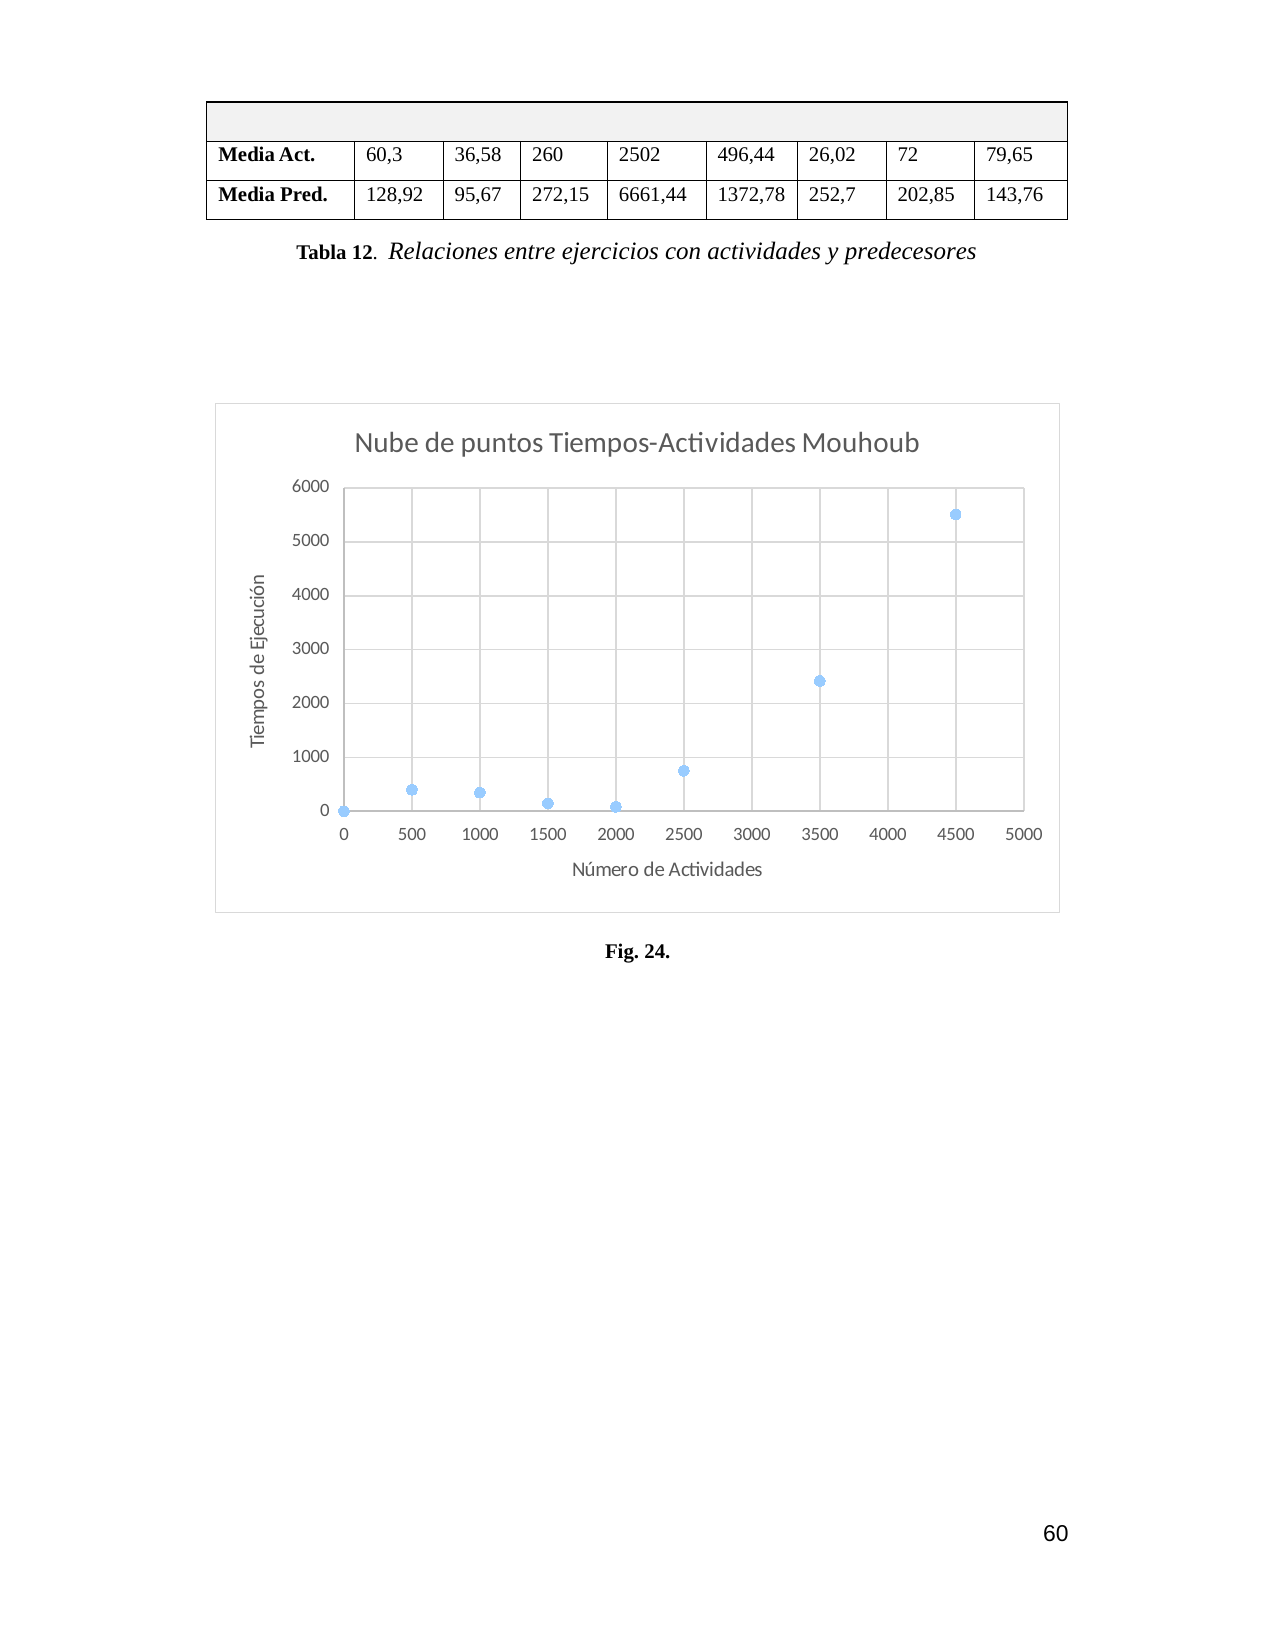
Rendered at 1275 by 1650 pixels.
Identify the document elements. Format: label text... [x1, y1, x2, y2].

table_cell 6661,44 [608, 181, 706, 219]
table_cell 36,58 [444, 142, 520, 180]
table_cell 60,3 [355, 142, 443, 180]
text Fig. 24. [207, 939, 1068, 963]
table_cell 272,15 [521, 181, 607, 219]
table_cell 1372,78 [707, 181, 797, 219]
text Tabla 12. Relaciones entre ejercicios con actividades y predecesores [207, 236, 1068, 264]
table_cell [207, 103, 1067, 141]
table_cell 128,92 [355, 181, 443, 219]
table_cell 496,44 [707, 142, 797, 180]
table_cell Media Act. [207, 142, 354, 180]
table_cell 26,02 [798, 142, 886, 180]
table_cell 202,85 [887, 181, 974, 219]
table_cell 79,65 [975, 142, 1067, 180]
table_cell 260 [521, 142, 607, 180]
table_cell 95,67 [444, 181, 520, 219]
table_cell Media Pred. [207, 181, 354, 219]
table_cell 72 [887, 142, 974, 180]
table_cell 143,76 [975, 181, 1067, 219]
table_cell 252,7 [798, 181, 886, 219]
table_cell 2502 [608, 142, 706, 180]
